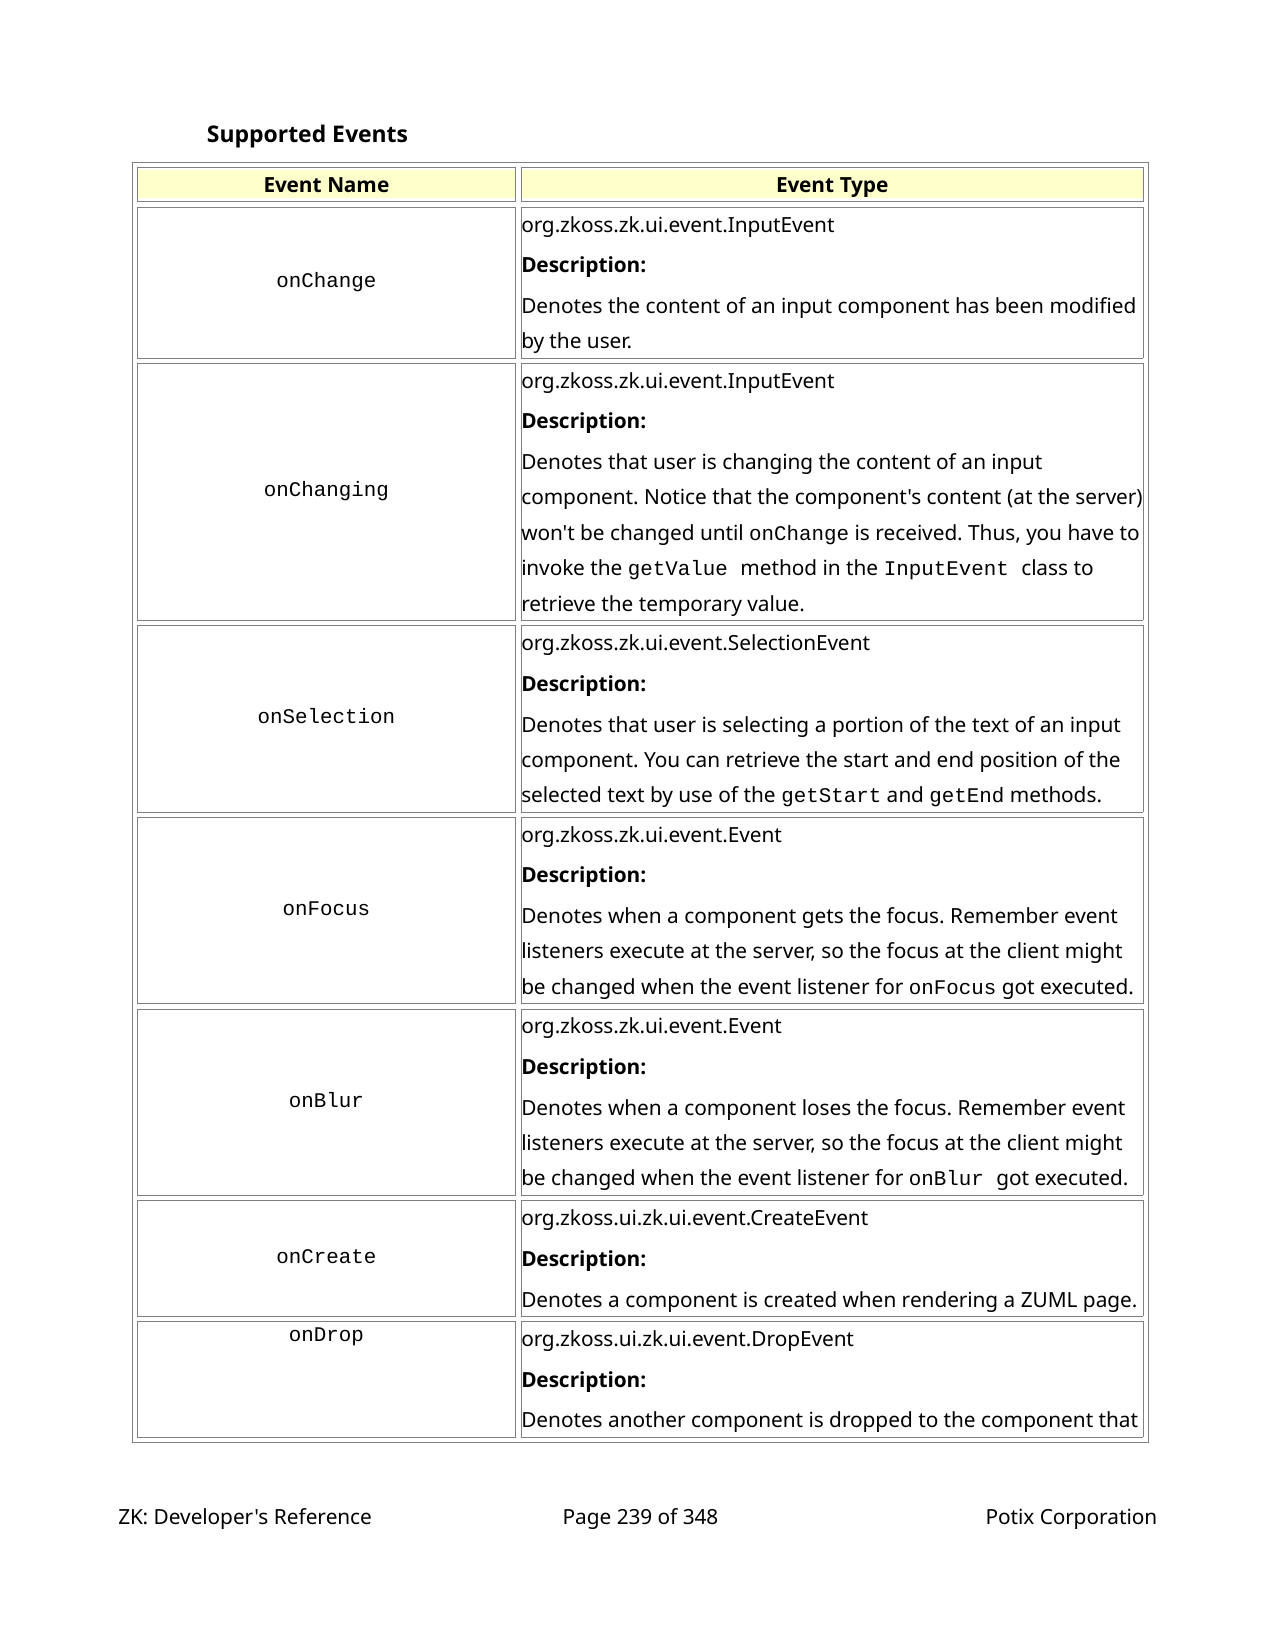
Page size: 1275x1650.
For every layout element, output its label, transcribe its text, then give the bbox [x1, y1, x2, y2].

table_header Event Name [134, 163, 518, 201]
table_cell onBlur [134, 1003, 518, 1195]
table_cell org.zkoss.zk.ui.event.Event Description: Denotes when a component gets the focus. Remember event listeners execute at the server, so the focus at the client might be changed when the event listener for onFocus got executed. [518, 812, 1146, 1003]
subtitle Supported Events [207, 118, 1157, 149]
table_cell org.zkoss.zk.ui.event.SelectionEvent Description: Denotes that user is selecting a portion of the text of an input component. You can retrieve the start and end position of the selected text by use of the getStart and getEnd methods. [518, 620, 1146, 812]
table_cell org.zkoss.zk.ui.event.InputEvent Description: Denotes the content of an input component has been modified by the user. [518, 201, 1146, 357]
table_cell onDrop [134, 1316, 518, 1437]
table_cell org.zkoss.ui.zk.ui.event.DropEvent Description: Denotes another component is dropped to the component that [518, 1316, 1146, 1437]
table_cell onFocus [134, 812, 518, 1003]
table_cell org.zkoss.zk.ui.event.Event Description: Denotes when a component loses the focus. Remember event listeners execute at the server, so the focus at the client might be changed when the event listener for onBlur got executed. [518, 1003, 1146, 1195]
table_header Event Type [518, 163, 1146, 201]
table_cell onSelection [134, 620, 518, 812]
table_cell onChanging [134, 358, 518, 620]
table_cell onChange [134, 201, 518, 357]
table_cell org.zkoss.zk.ui.event.InputEvent Description: Denotes that user is changing the content of an input component. Notice that the component's content (at the server) won't be changed until onChange is received. Thus, you have to invoke the getValue method in the InputEvent class to retrieve the temporary value. [518, 358, 1146, 620]
table_cell org.zkoss.ui.zk.ui.event.CreateEvent Description: Denotes a component is created when rendering a ZUML page. [518, 1195, 1146, 1316]
table_cell onCreate [134, 1195, 518, 1316]
